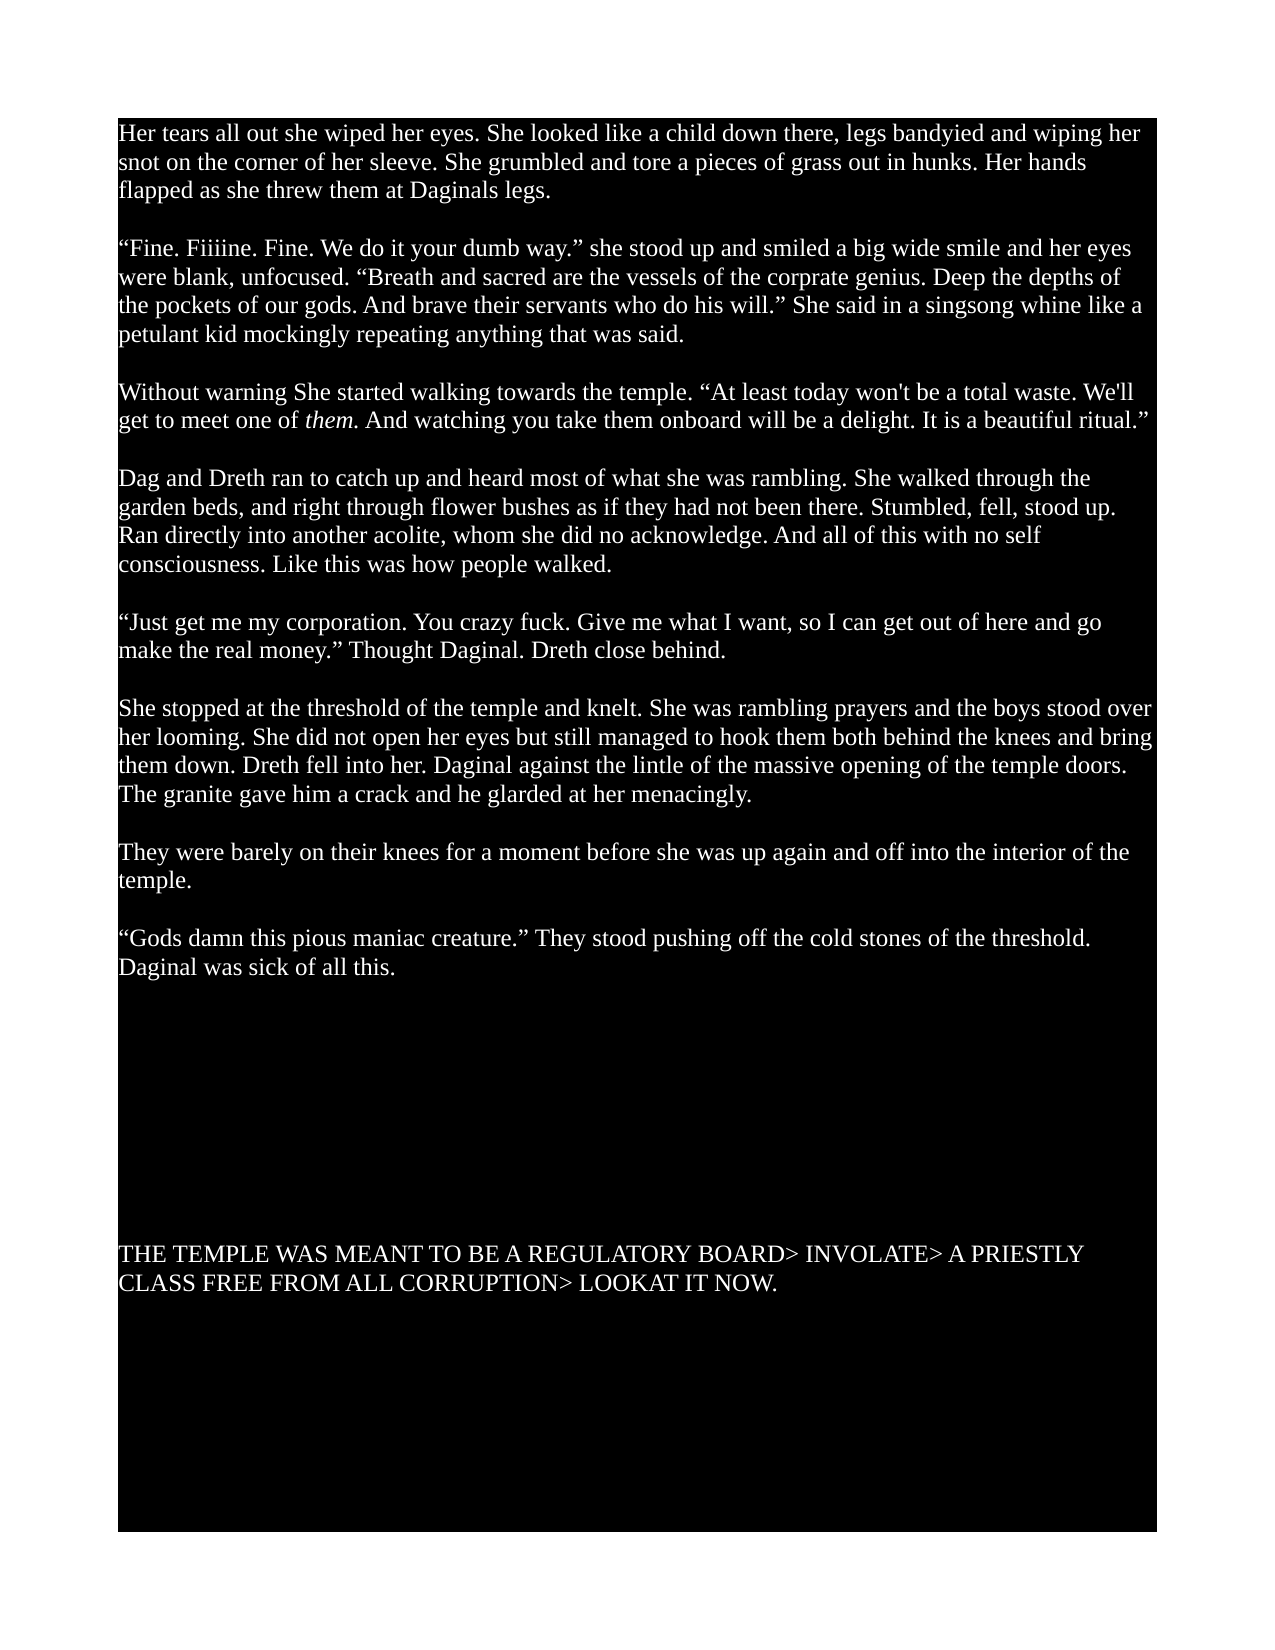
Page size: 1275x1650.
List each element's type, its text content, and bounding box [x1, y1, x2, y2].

text Dag and Dreth ran to catch up and heard most of what she was rambling. She walked through the garden beds, and right through flower bushes as if they had not been there. Stumbled, fell, stood up. Ran directly into another acolite, whom she did no acknowledge. And all of this with no self consciousness. Like this was how people walked. [118, 434, 1157, 578]
text Without warning She started walking towards the temple. “At least today won't be a total waste. We'll get to meet one of them. And watching you take them onboard will be a delight. It is a beautiful ritual.” [118, 377, 1157, 434]
text THE TEMPLE WAS MEANT TO BE A REGULATORY BOARD> INVOLATE> A PRIESTLY CLASS FREE FROM ALL CORRUPTION> LOOKAT IT NOW. [118, 1239, 1157, 1297]
text Her tears all out she wiped her eyes. She looked like a child down there, legs bandyied and wiping her snot on the corner of her sleeve. She grumbled and tore a pieces of grass out in hunks. Her hands flapped as she threw them at Daginals legs. [118, 118, 1157, 204]
text “Just get me my corporation. You crazy fuck. Give me what I want, so I can get out of here and go make the real money.” Thought Daginal. Dreth close behind. [118, 607, 1157, 664]
text They were barely on their knees for a moment before she was up again and off into the interior of the temple. “Gods damn this pious maniac creature.” They stood pushing off the cold stones of the threshold. Daginal was sick of all this. [118, 837, 1157, 981]
text She stopped at the threshold of the temple and knelt. She was rambling prayers and the boys stood over her looming. She did not open her eyes but still managed to hook them both behind the knees and bring them down. Dreth fell into her. Daginal against the lintle of the massive opening of the temple doors. The granite gave him a crack and he glarded at her menacingly. [118, 693, 1157, 808]
text “Fine. Fiiiine. Fine. We do it your dumb way.” she stood up and smiled a big wide smile and her eyes were blank, unfocused. “Breath and sacred are the vessels of the corprate genius. Deep the depths of the pockets of our gods. And brave their servants who do his will.” She said in a singsong whine like a petulant kid mockingly repeating anything that was said. [118, 233, 1157, 348]
